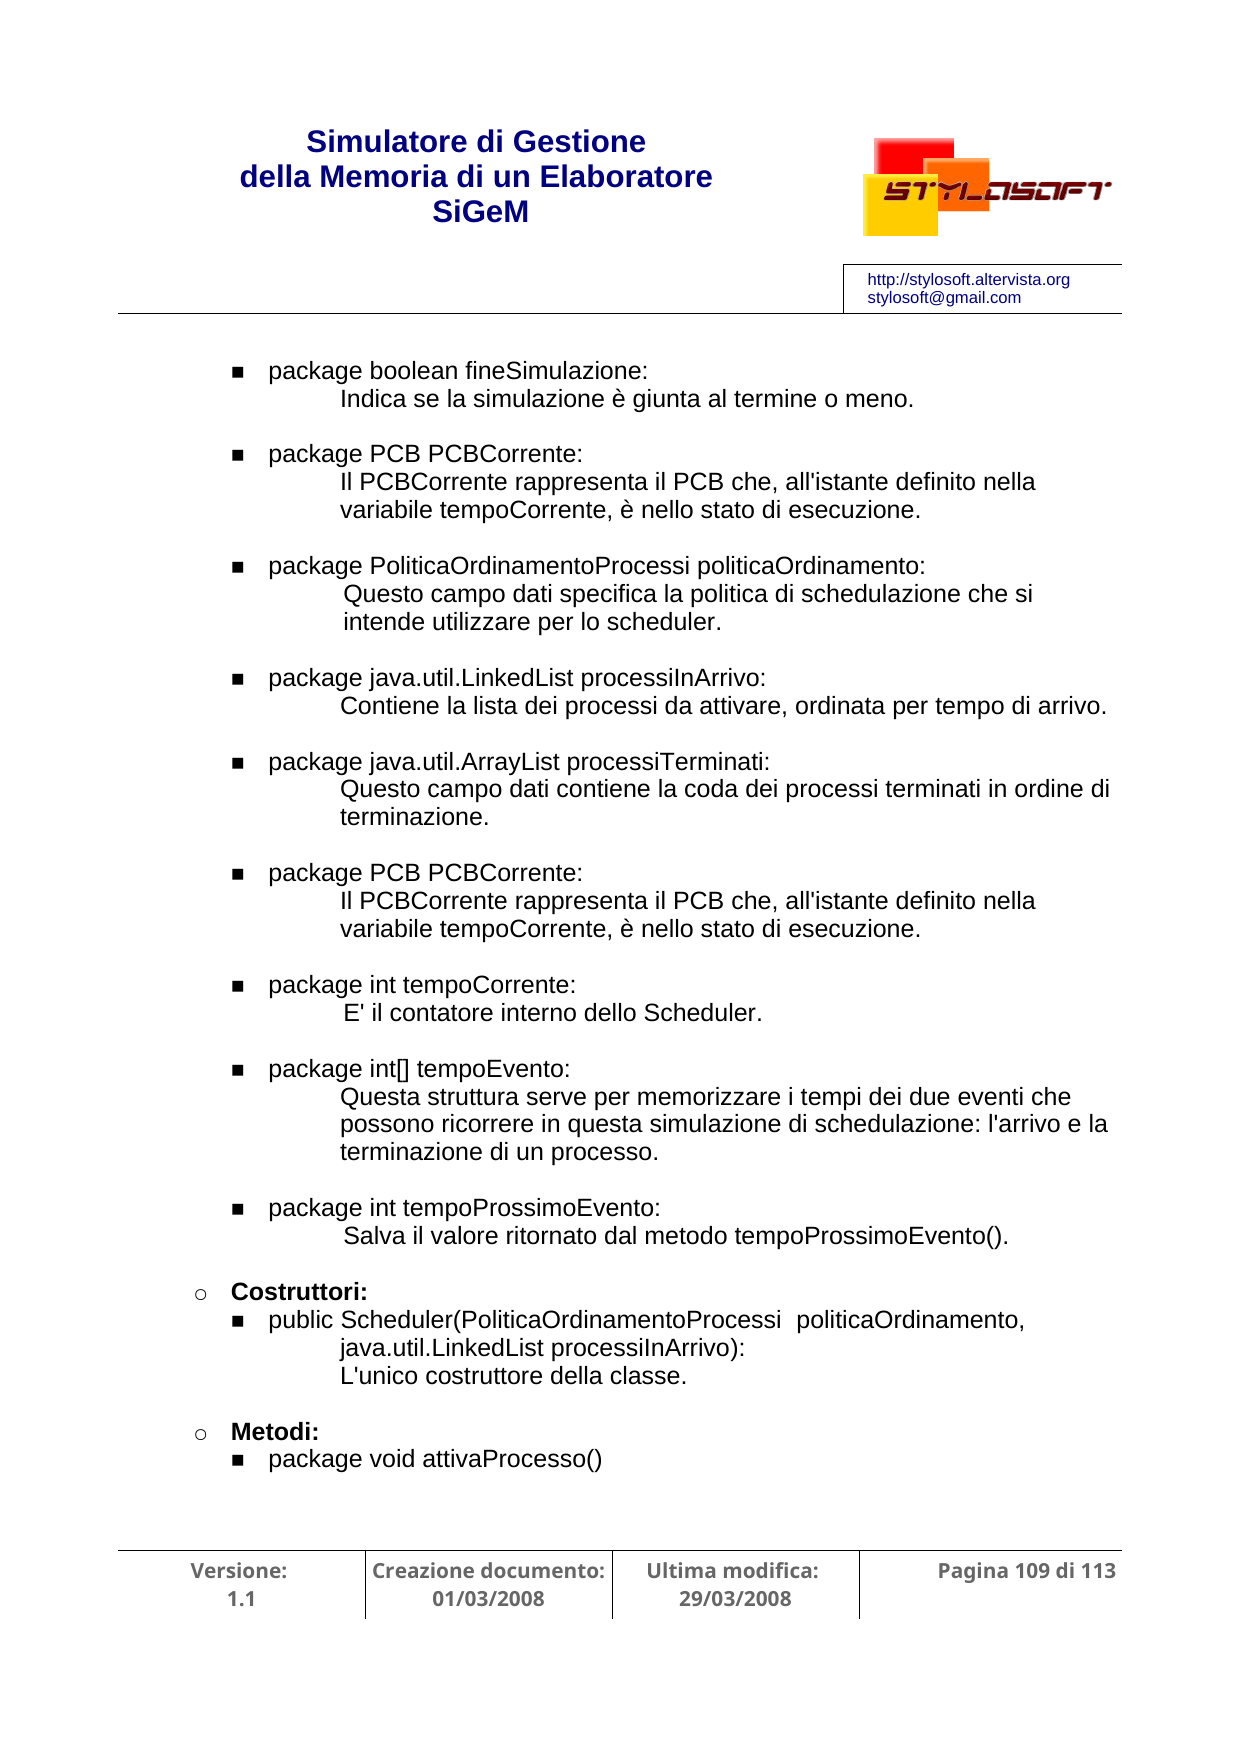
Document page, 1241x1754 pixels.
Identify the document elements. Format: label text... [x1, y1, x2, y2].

list package int tempoCorrente: [231, 971, 1122, 999]
text Questa struttura serve per memorizzare i tempi dei due eventi che possono ricorrere in questa simulazione di schedulazione: l'arrivo e la terminazione di un processo. [118, 1082, 1122, 1166]
list Questo campo dati specifica la politica di schedulazione che si intende utilizzare per lo scheduler. [306, 580, 1122, 636]
list package PCB PCBCorrente: [231, 440, 1122, 468]
list package PCB PCBCorrente: [231, 859, 1122, 887]
list Metodi: [193, 1417, 1122, 1445]
picture [848, 123, 1117, 247]
list public Scheduler(PoliticaOrdinamentoProcessi politicaOrdinamento, java.util.LinkedList processiInArrivo): [231, 1306, 1122, 1362]
list package java.util.LinkedList processiInArrivo: [231, 664, 1122, 692]
text Il PCBCorrente rappresenta il PCB che, all'istante definito nella variabile tempoCorrente, è nello stato di esecuzione. [118, 468, 1122, 524]
list package int tempoProssimoEvento: [231, 1194, 1122, 1222]
text Questo campo dati contiene la coda dei processi terminati in ordine di terminazione. [118, 775, 1122, 831]
list E' il contatore interno dello Scheduler. [306, 999, 1122, 1027]
list package boolean fineSimulazione: [231, 357, 1122, 384]
list package int[] tempoEvento: [231, 1054, 1122, 1082]
list Costruttori: [193, 1278, 1122, 1306]
list package java.util.ArrayList processiTerminati: [231, 747, 1122, 775]
text Il PCBCorrente rappresenta il PCB che, all'istante definito nella variabile tempoCorrente, è nello stato di esecuzione. [118, 887, 1122, 943]
text Contiene la lista dei processi da attivare, ordinata per tempo di arrivo. [118, 692, 1122, 719]
list Salva il valore ritornato dal metodo tempoProssimoEvento(). [306, 1222, 1122, 1278]
text L'unico costruttore della classe. [118, 1362, 1122, 1389]
list package PoliticaOrdinamentoProcessi politicaOrdinamento: [231, 552, 1122, 580]
text Indica se la simulazione è giunta al termine o meno. [118, 384, 1122, 412]
list package void attivaProcesso() [231, 1445, 1122, 1473]
